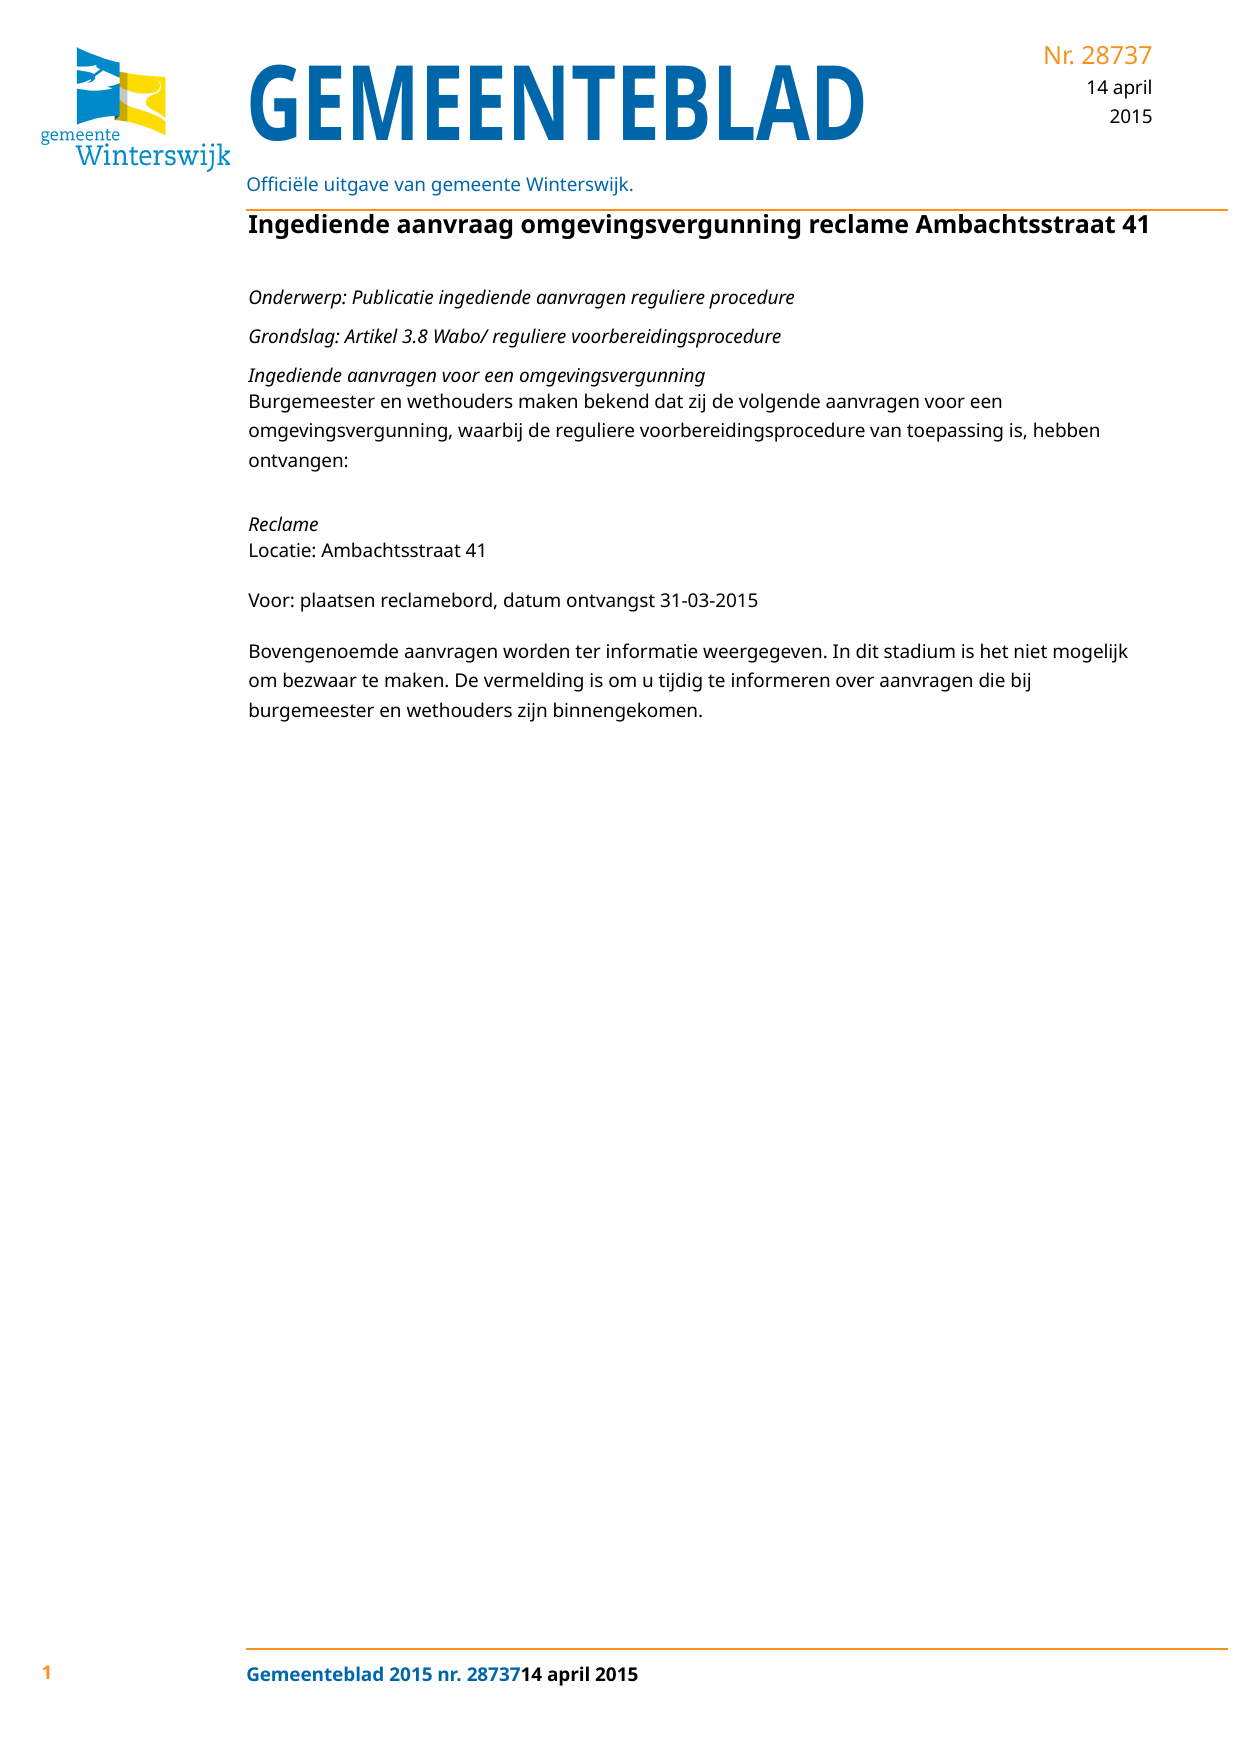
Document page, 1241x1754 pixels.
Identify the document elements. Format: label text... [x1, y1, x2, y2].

text Bovengenoemde aanvragen worden ter informatie weergegeven. In dit stadium is het niet mogelijk om bezwaar te maken. De vermelding is om u tijdig te informeren over aanvragen die bij burgemeester en wethouders zijn binnengekomen. [248, 638, 1152, 723]
text Ingediende aanvragen voor een omgevingsvergunning [248, 362, 1152, 388]
text Ingediende aanvraag omgevingsvergunning reclame Ambachtsstraat 41 [248, 211, 1152, 241]
text Reclame [248, 511, 1152, 537]
text Voor: plaatsen reclamebord, datum ontvangst 31-03-2015 [248, 587, 1152, 613]
picture [225, 153, 231, 162]
text Grondslag: Artikel 3.8 Wabo/ reguliere voorbereidingsprocedure [248, 323, 1152, 349]
picture [41, 47, 231, 172]
text Burgemeester en wethouders maken bekend dat zij de volgende aanvragen voor een omgevingsvergunning, waarbij de reguliere voorbereidingsprocedure van toepassing is, hebben ontvangen: [248, 388, 1152, 473]
text Onderwerp: Publicatie ingediende aanvragen reguliere procedure [248, 284, 1152, 309]
text Locatie: Ambachtsstraat 41 [248, 537, 1152, 563]
